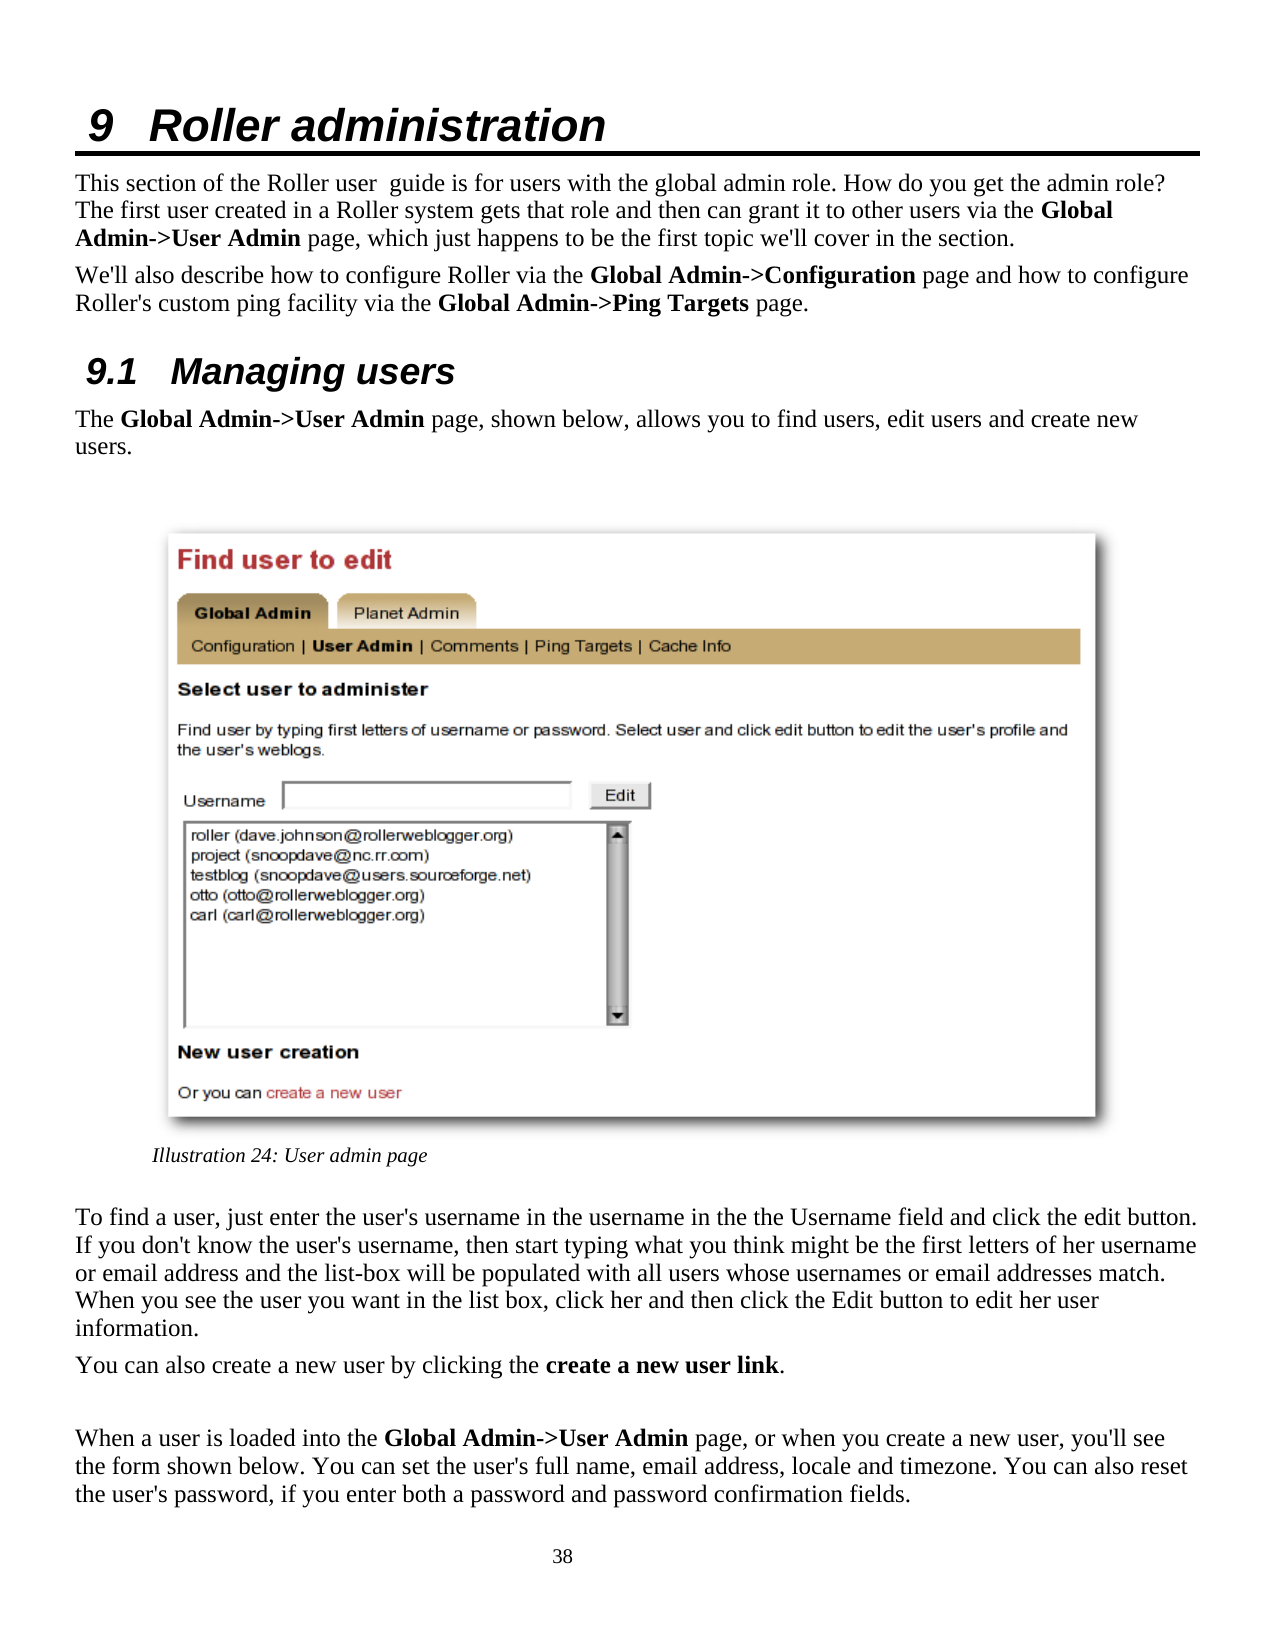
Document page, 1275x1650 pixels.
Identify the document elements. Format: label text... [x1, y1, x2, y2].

picture [152, 518, 1124, 1144]
text To find a user, just enter the user's username in the username in the the Username field and click the edit button. If you don't know the user's username, then start typing what you think might be the first letters of her username or email address and the list-box will be populated with all users whose usernames or email addresses match. When you see the user you want in the list box, click her and then click the Edit button to edit her user information. [75, 1203, 1200, 1342]
text Illustration 24: User admin page [152, 1144, 1123, 1167]
text The Global Admin->User Admin page, shown below, allows you to find users, edit users and create new users. [75, 405, 1200, 460]
text This section of the Roller user guide is for users with the global admin role. How do you get the admin role? The first user created in a Roller system gets that role and then can grant it to other users via the Global Admin->User Admin page, which just happens to be the first topic we'll cover in the section. [75, 169, 1200, 252]
text When a user is loaded into the Global Admin->User Admin page, or when you create a new user, you'll see the form shown below. You can set the user's full name, email address, locale and timezone. You can also reset the user's password, if you enter both a password and password confirmation fields. [75, 1424, 1200, 1507]
text You can also create a new user by clicking the create a new user link. [75, 1351, 1200, 1379]
subtitle Roller administration [75, 100, 1200, 151]
text We'll also describe how to configure Roller via the Global Admin->Configuration page and how to configure Roller's custom ping facility via the Global Admin->Ping Targets page. [75, 261, 1200, 316]
subtitle Managing users [75, 350, 1200, 392]
